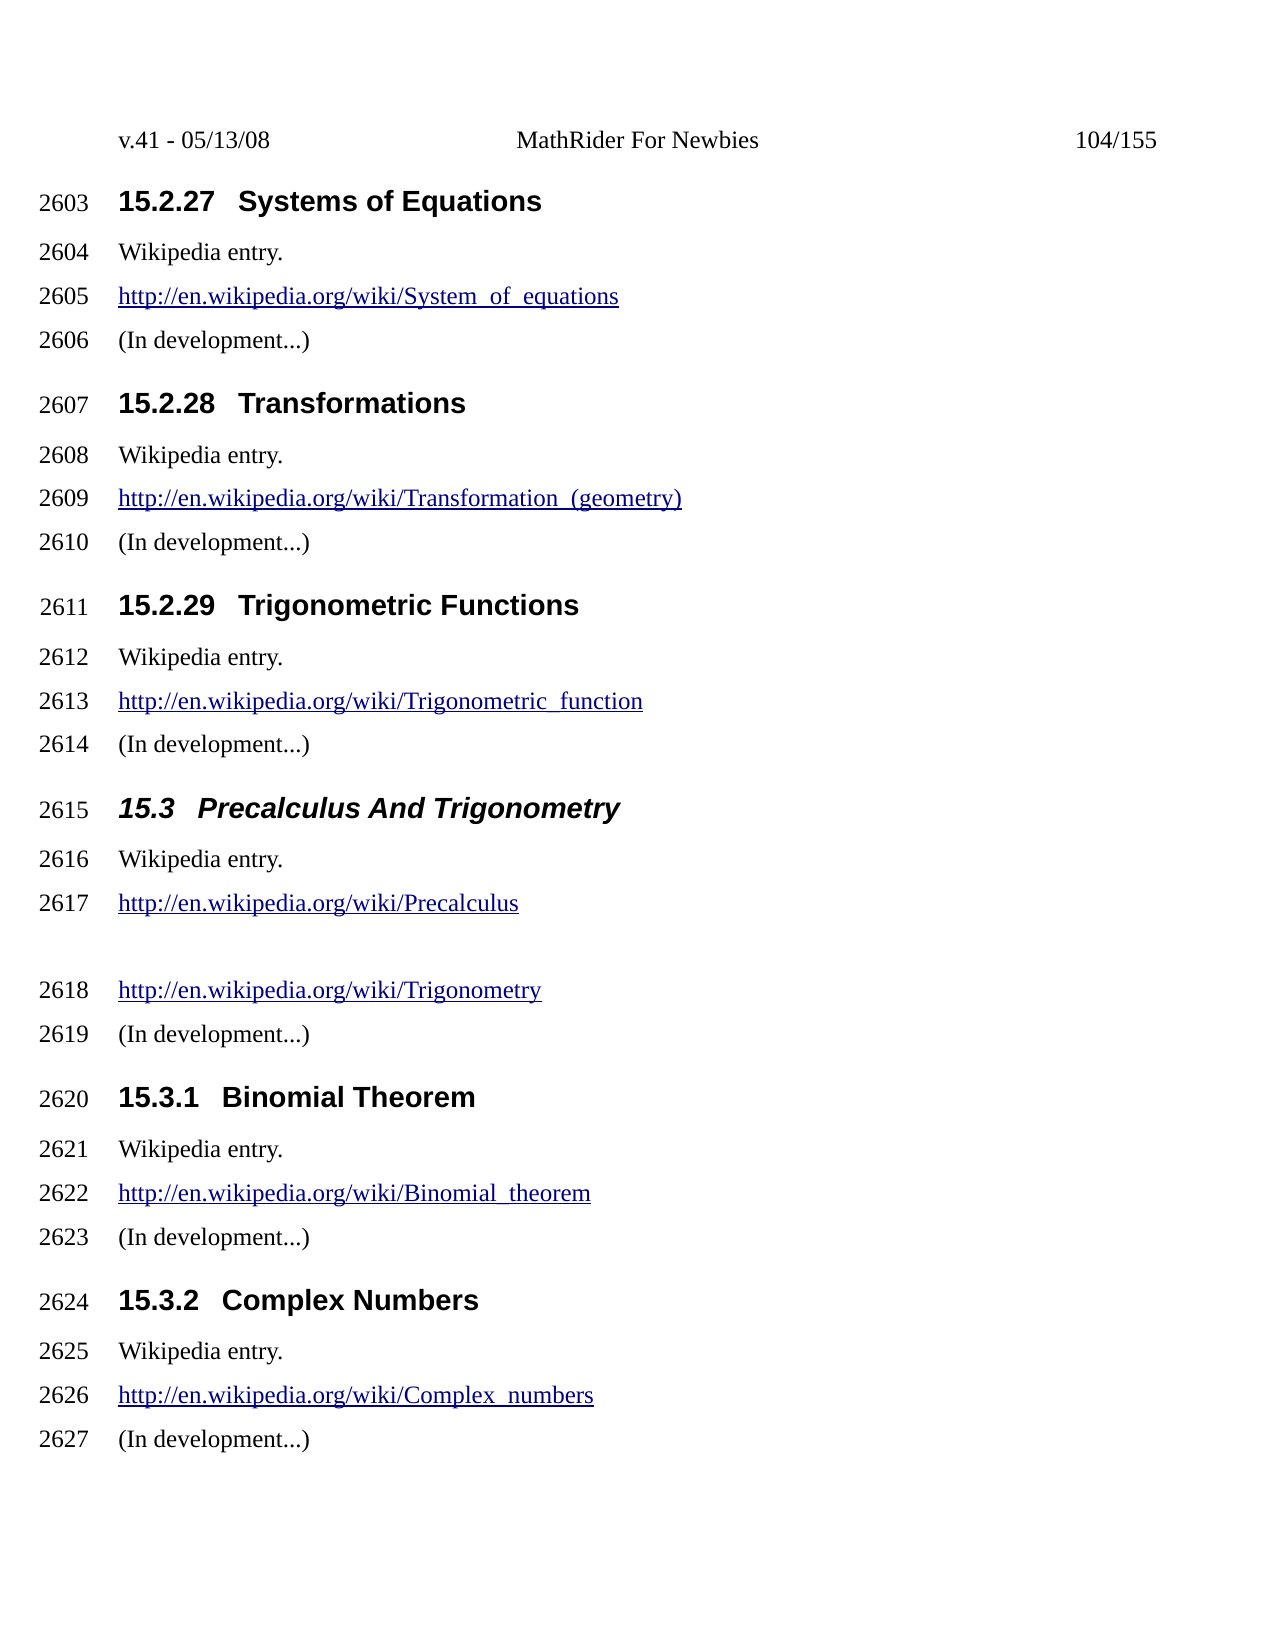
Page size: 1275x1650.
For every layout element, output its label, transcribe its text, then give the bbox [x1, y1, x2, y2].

subtitle Complex Numbers [118, 1283, 1157, 1316]
text http://en.wikipedia.org/wiki/Complex_numbers [118, 1380, 1157, 1409]
text (In development...) [118, 729, 1157, 758]
text Wikipedia entry. [118, 1336, 1157, 1365]
subtitle Binomial Theorem [118, 1081, 1157, 1114]
subtitle Precalculus And Trigonometry [118, 791, 1157, 824]
text Wikipedia entry. [118, 237, 1157, 266]
text (In development...) [118, 1424, 1157, 1453]
subtitle Systems of Equations [118, 184, 1157, 217]
subtitle Trigonometric Functions [118, 588, 1157, 622]
text (In development...) [118, 1019, 1157, 1048]
text (In development...) [118, 325, 1157, 354]
text http://en.wikipedia.org/wiki/Trigonometry [118, 976, 1157, 1004]
text Wikipedia entry. [118, 1134, 1157, 1163]
subtitle Transformations [118, 386, 1157, 420]
text http://en.wikipedia.org/wiki/Trigonometric_function [118, 686, 1157, 714]
text (In development...) [118, 527, 1157, 556]
text Wikipedia entry. [118, 642, 1157, 671]
text http://en.wikipedia.org/wiki/Precalculus [118, 888, 1157, 917]
text Wikipedia entry. [118, 440, 1157, 468]
text (In development...) [118, 1222, 1157, 1250]
text http://en.wikipedia.org/wiki/Binomial_theorem [118, 1178, 1157, 1207]
text http://en.wikipedia.org/wiki/System_of_equations [118, 281, 1157, 310]
text http://en.wikipedia.org/wiki/Transformation_(geometry) [118, 483, 1157, 512]
text Wikipedia entry. [118, 844, 1157, 873]
